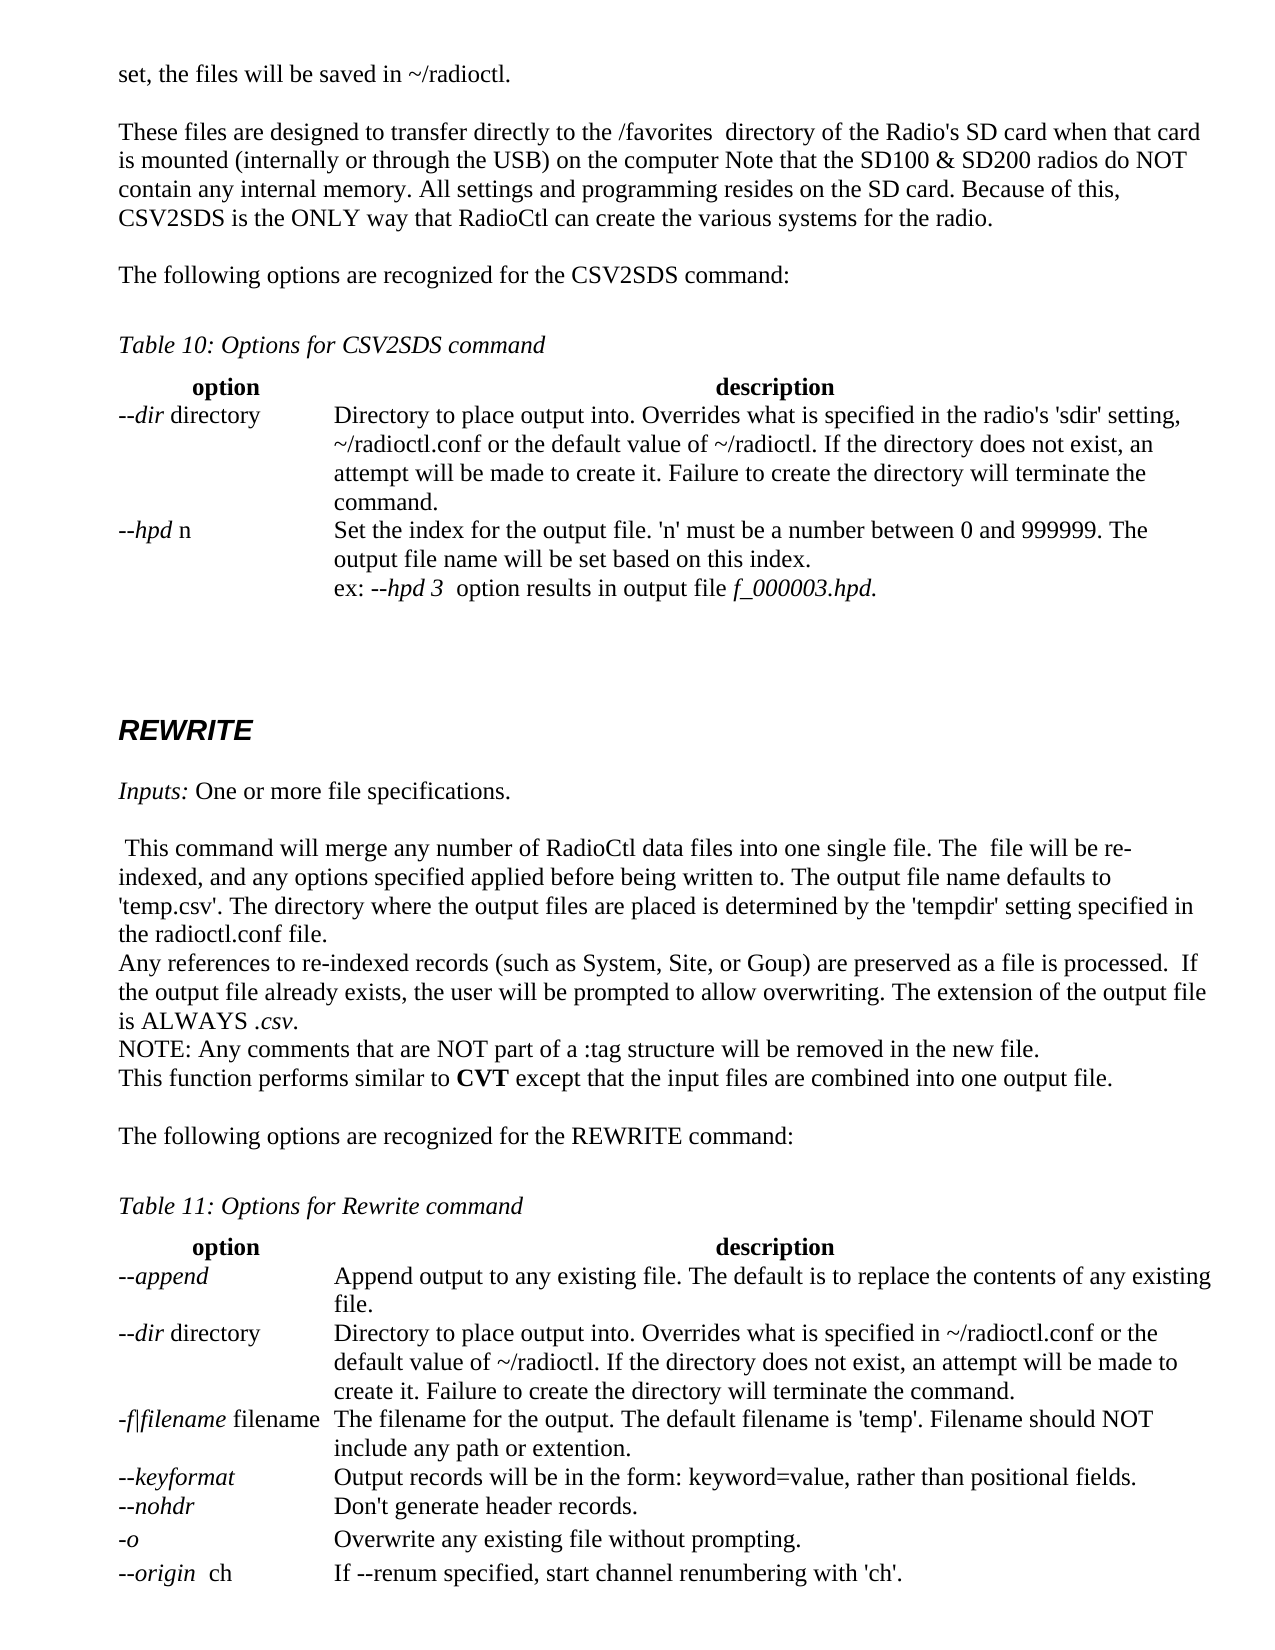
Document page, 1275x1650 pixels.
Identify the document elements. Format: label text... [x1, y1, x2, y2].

text set, the files will be saved in ~/radioctl. [118, 59, 1216, 88]
table_cell The filename for the output. The default filename is 'temp'. Filename should NOT include any path or extention. [334, 1405, 1217, 1462]
text The following options are recognized for the CSV2SDS command: [118, 260, 1216, 289]
text These files are designed to transfer directly to the /favorites directory of the Radio's SD card when that card is mounted (internally or through the USB) on the computer Note that the SD100 & SD200 radios do NOT contain any internal memory. All settings and programming resides on the SD card. Because of this, CSV2SDS is the ONLY way that RadioCtl can create the various systems for the radio. [118, 117, 1216, 232]
subtitle REWRITE [118, 713, 1216, 746]
table_cell --origin ch [118, 1558, 334, 1591]
table_cell --nohdr [118, 1491, 334, 1524]
table_header description [334, 372, 1217, 400]
table_cell Output records will be in the form: keyword=value, rather than positional fields. [334, 1462, 1217, 1491]
table_cell Overwrite any existing file without prompting. [334, 1525, 1217, 1558]
table_cell Append output to any existing file. The default is to replace the contents of any existing file. [334, 1261, 1217, 1318]
text Any references to re-indexed records (such as System, Site, or Goup) are preserved as a file is processed. If the output file already exists, the user will be prompted to allow overwriting. The extension of the output file is ALWAYS .csv. [118, 948, 1216, 1034]
table_cell If --renum specified, start channel renumbering with 'ch'. [334, 1558, 1217, 1591]
text Inputs: One or more file specifications. [118, 776, 1216, 804]
text NOTE: Any comments that are NOT part of a :tag structure will be removed in the new file. [118, 1034, 1216, 1063]
text Table 10: Options for CSV2SDS command [118, 330, 1216, 359]
table_cell --keyformat [118, 1462, 334, 1491]
table_cell --dir directory [118, 1318, 334, 1404]
table_header description [334, 1232, 1217, 1261]
text This command will merge any number of RadioCtl data files into one single file. The file will be re-indexed, and any options specified applied before being written to. The output file name defaults to 'temp.csv'. The directory where the output files are placed is determined by the 'tempdir' setting specified in the radioctl.conf file. [118, 833, 1216, 948]
table_cell -o [118, 1525, 334, 1558]
table_cell Set the index for the output file. 'n' must be a number between 0 and 999999. The output file name will be set based on this index. ex: --hpd 3 option results in output file f_000003.hpd. [334, 515, 1217, 602]
table_cell Directory to place output into. Overrides what is specified in the radio's 'sdir' setting, ~/radioctl.conf or the default value of ~/radioctl. If the directory does not exist, an attempt will be made to create it. Failure to create the directory will terminate the command. [334, 400, 1217, 515]
table_header option [118, 1232, 334, 1261]
text Table 11: Options for Rewrite command [118, 1191, 1216, 1219]
table_cell --append [118, 1261, 334, 1318]
table_header option [118, 372, 334, 400]
table_cell Directory to place output into. Overrides what is specified in ~/radioctl.conf or the default value of ~/radioctl. If the directory does not exist, an attempt will be made to create it. Failure to create the directory will terminate the command. [334, 1318, 1217, 1404]
table_cell -f|filename filename [118, 1405, 334, 1462]
table_cell Don't generate header records. [334, 1491, 1217, 1524]
text The following options are recognized for the REWRITE command: [118, 1121, 1216, 1149]
text This function performs similar to CVT except that the input files are combined into one output file. [118, 1063, 1216, 1092]
table_cell --dir directory [118, 400, 334, 515]
table_cell --hpd n [118, 515, 334, 602]
